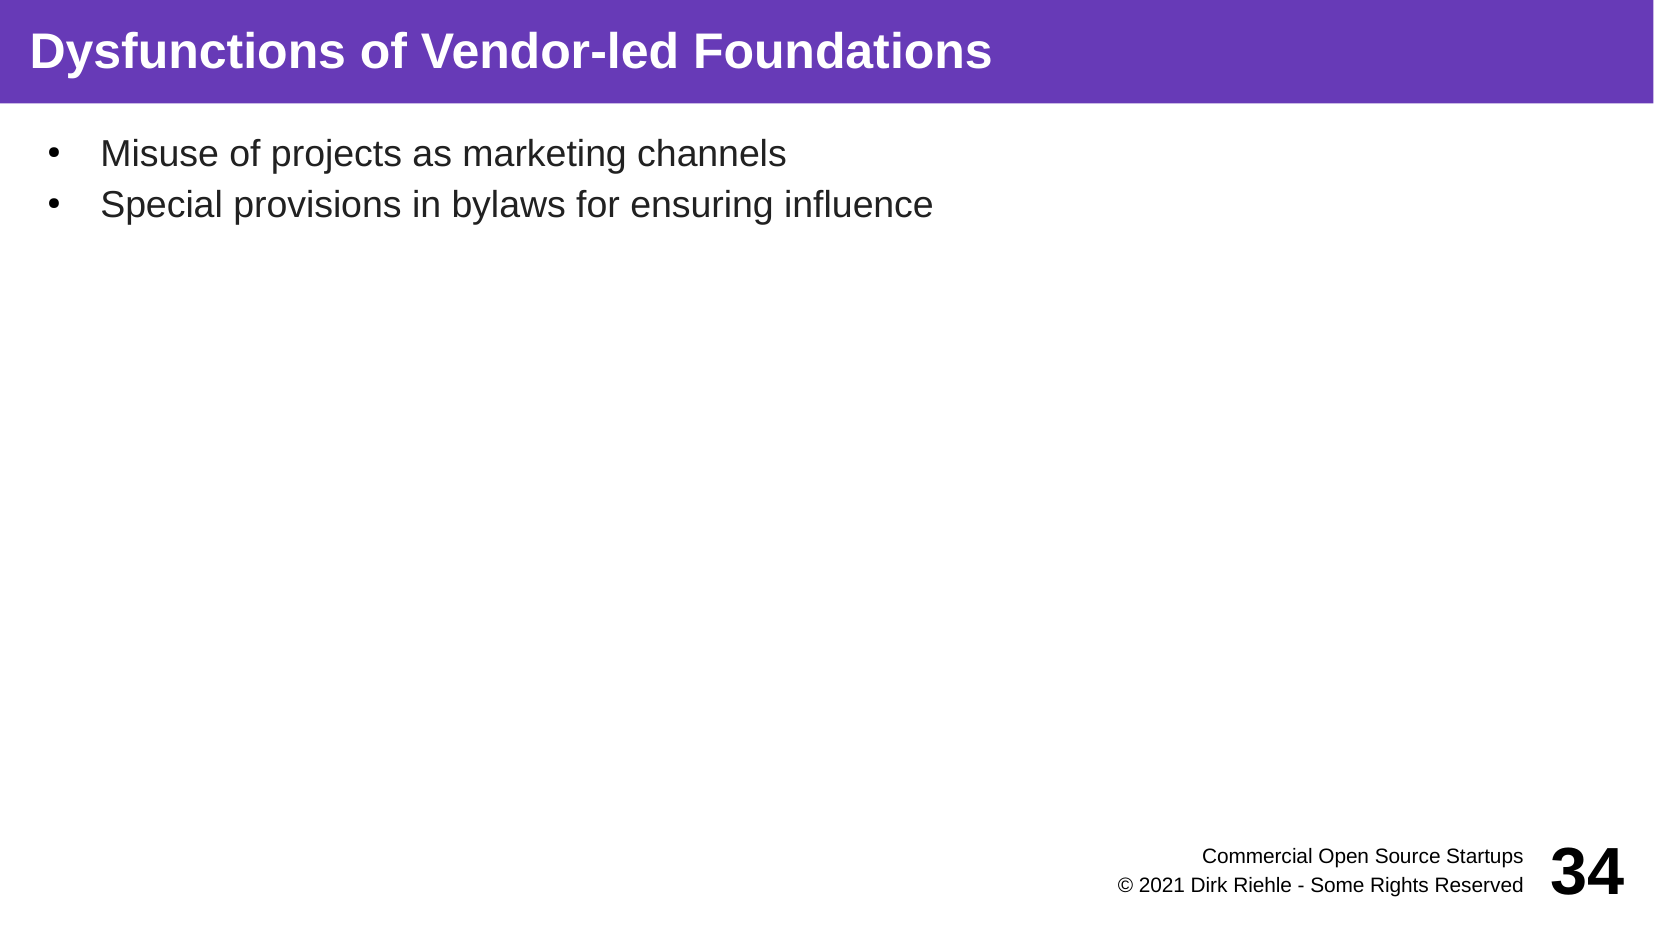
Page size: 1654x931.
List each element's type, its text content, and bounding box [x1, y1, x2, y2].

title Dysfunctions of Vendor-led Foundations [0, 0, 1654, 104]
list Misuse of projects as marketing channels Special provisions in bylaws for ensuring influence [29, 132, 1625, 813]
